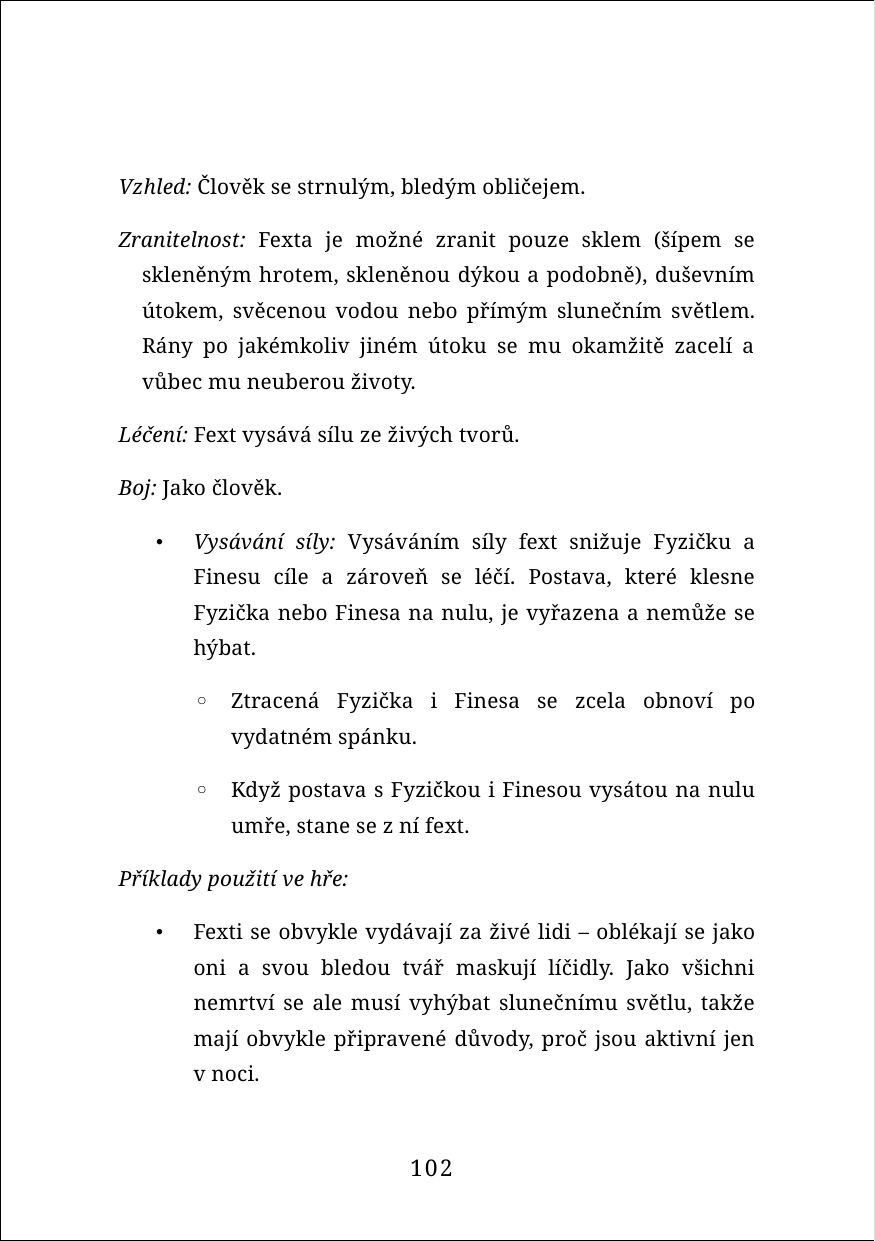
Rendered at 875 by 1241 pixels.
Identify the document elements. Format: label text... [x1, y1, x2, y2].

text Boj: Jako člověk. [118, 473, 756, 502]
list Ztracená Fyzička i Finesa se zcela obnoví po vydatném spánku. [193, 687, 756, 751]
text Vzhled: Člověk se strnulým, bledým obličejem. [118, 172, 756, 200]
list Vysávání síly: Vysáváním síly fext snižuje Fyzičku a Finesu cíle a zároveň se léčí. Postava, které klesne Fyzička nebo Finesa na nulu, je vyřazena a nemůže se hýbat. [156, 527, 756, 662]
text Léčení: Fext vysává sílu ze živých tvorů. [118, 420, 756, 449]
text Zranitelnost: Fexta je možné zranit pouze sklem (šípem se skleněným hrotem, skleněnou dýkou a podobně), duševním útokem, svěcenou vodou nebo přímým slunečním světlem. Rány po jakémkoliv jiném útoku se mu okamžitě zacelí a vůbec mu neuberou životy. [118, 225, 756, 396]
list Fexti se obvykle vydávají za živé lidi – oblékají se jako oni a svou bledou tvář maskují líčidly. Jako všichni nemrtví se ale musí vyhýbat slunečnímu světlu, takže mají obvykle připravené důvody, proč jsou aktivní jen v noci. [156, 917, 756, 1088]
list Když postava s Fyzičkou i Finesou vysátou na nulu umře, stane se z ní fext. [193, 775, 756, 839]
text Příklady použití ve hře: [118, 864, 756, 892]
